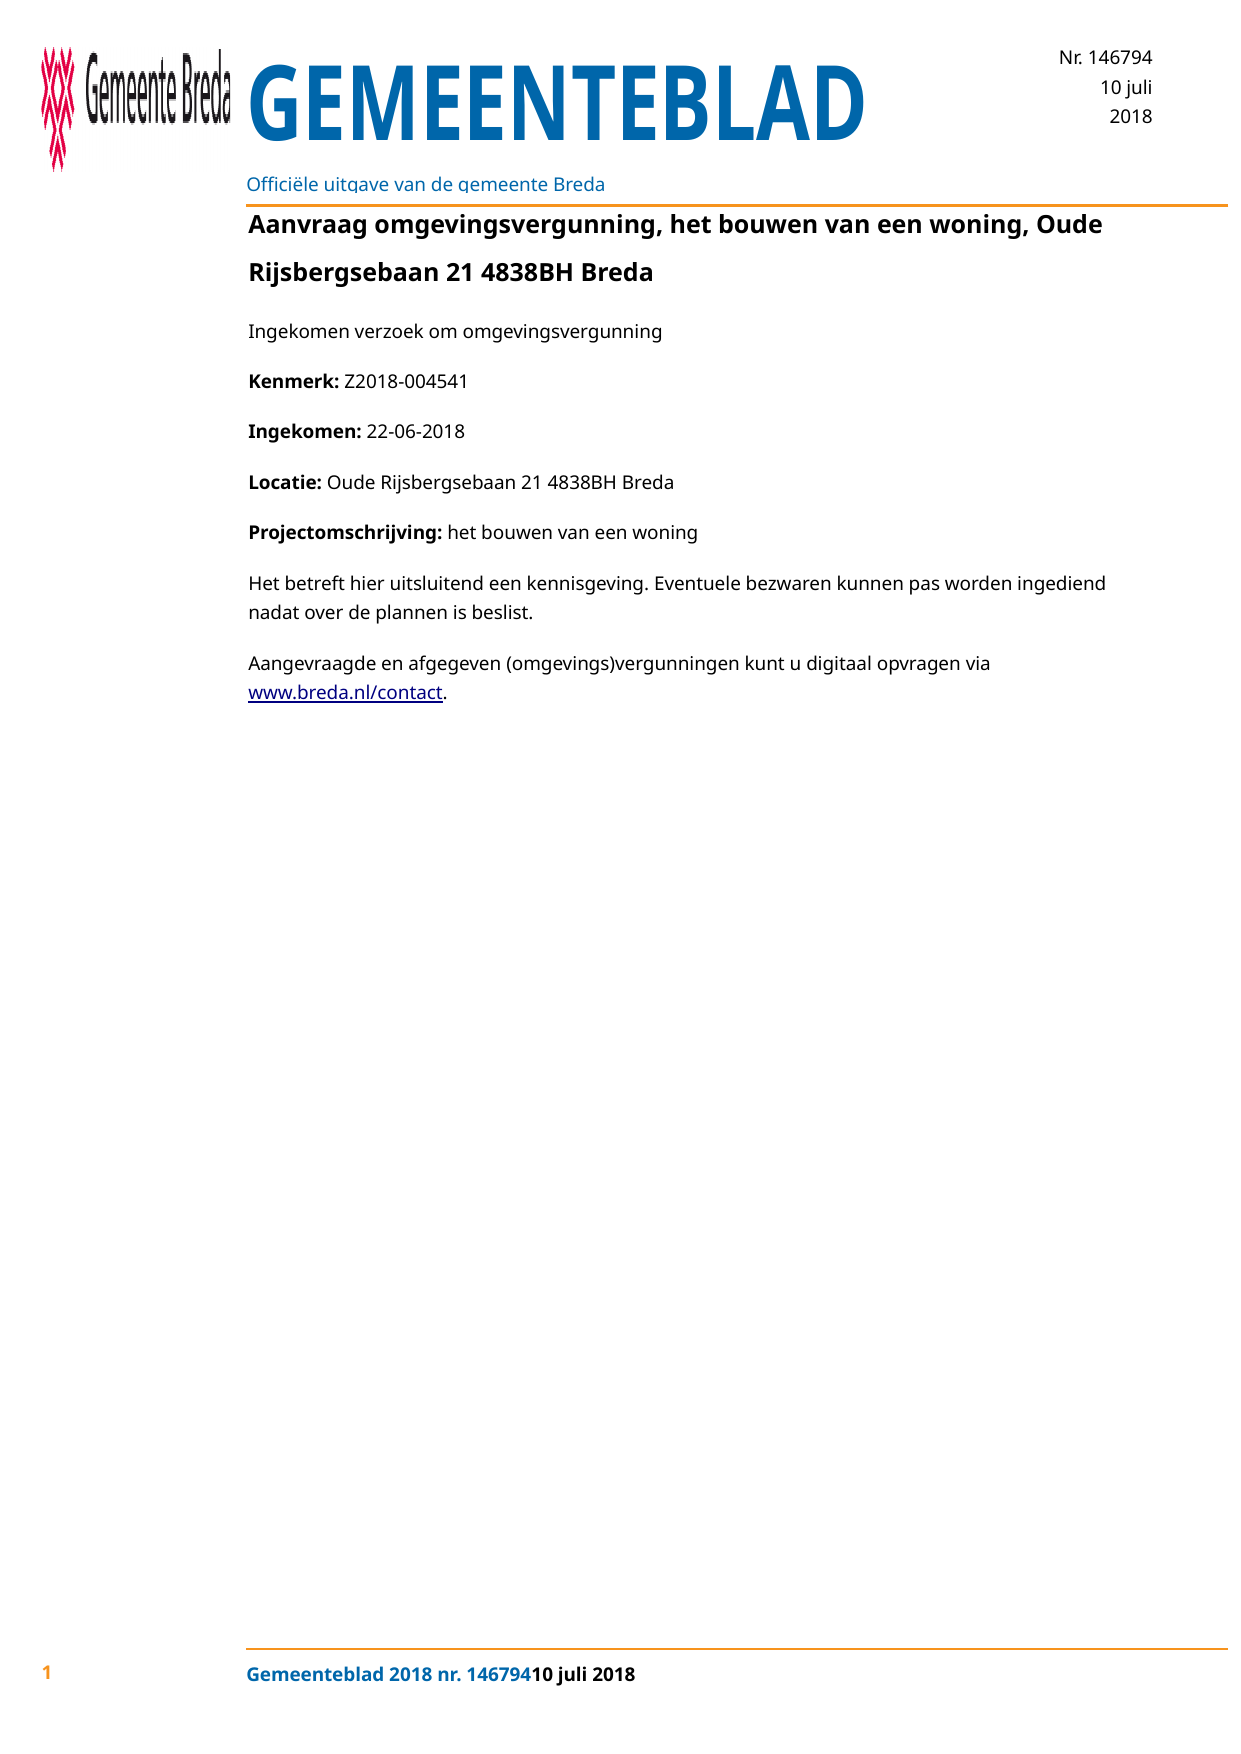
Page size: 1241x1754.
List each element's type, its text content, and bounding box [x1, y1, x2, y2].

text Ingekomen: 22-06-2018 [248, 419, 1152, 444]
text Ingekomen verzoek om omgevingsvergunning [248, 318, 1152, 344]
picture [41, 47, 231, 172]
text Het betreft hier uitsluitend een kennisgeving. Eventuele bezwaren kunnen pas worden ingediend nadat over de plannen is beslist. [248, 570, 1152, 625]
text Projectomschrijving: het bouwen van een woning [248, 519, 1152, 545]
text Kenmerk: Z2018-004541 [248, 368, 1152, 394]
text Aanvraag omgevingsvergunning, het bouwen van een woning, Oude Rijsbergsebaan 21 4838BH Breda [248, 207, 1152, 288]
text Locatie: Oude Rijsbergsebaan 21 4838BH Breda [248, 469, 1152, 495]
text Aangevraagde en afgegeven (omgevings)vergunningen kunt u digitaal opvragen via www.breda.nl/contact. [248, 650, 1152, 705]
